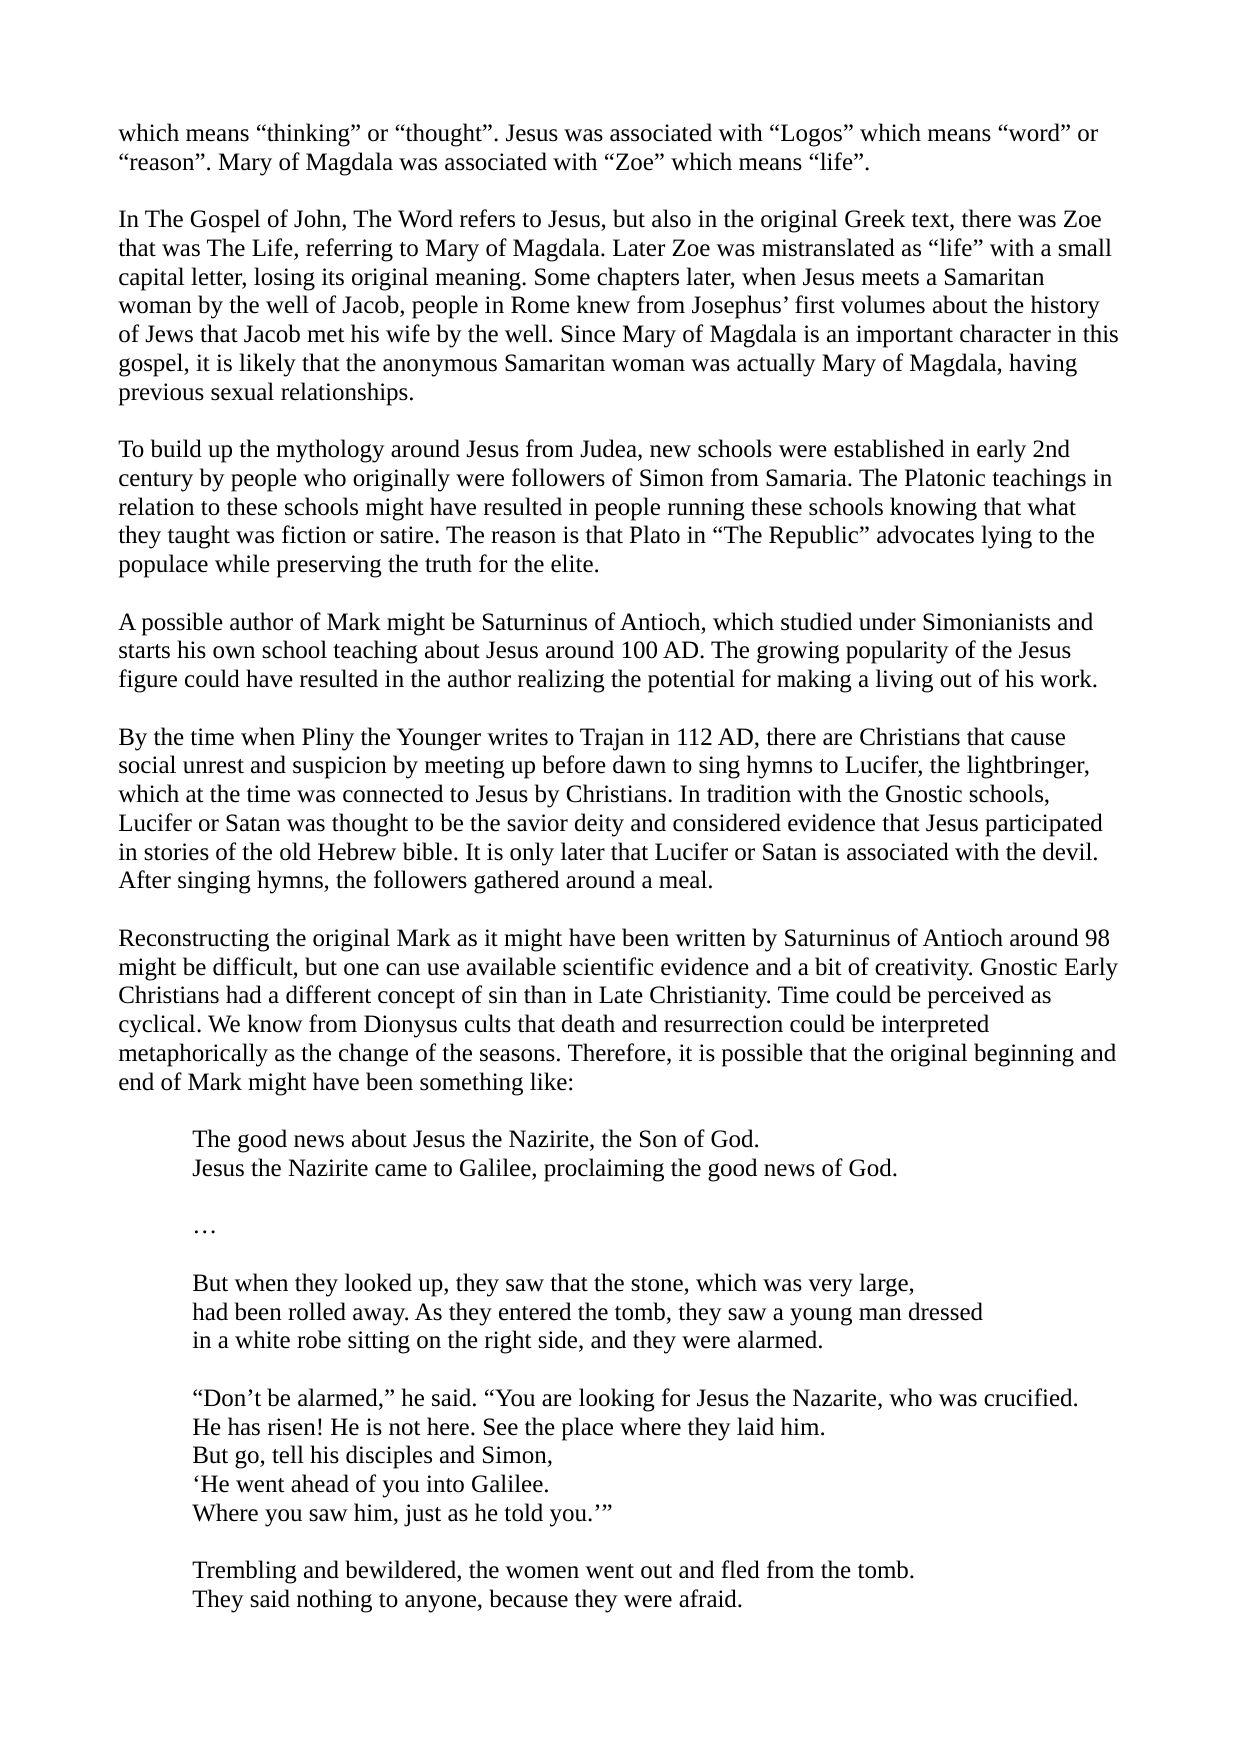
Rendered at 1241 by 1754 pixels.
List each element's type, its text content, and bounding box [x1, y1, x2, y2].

text which means “thinking” or “thought”. Jesus was associated with “Logos” which means “word” or “reason”. Mary of Magdala was associated with “Zoe” which means “life”. [118, 118, 1122, 176]
text To build up the mythology around Jesus from Judea, new schools were established in early 2nd century by people who originally were followers of Simon from Samaria. The Platonic teachings in relation to these schools might have resulted in people running these schools knowing that what they taught was fiction or satire. The reason is that Plato in “The Republic” advocates lying to the populace while preserving the truth for the elite. [118, 434, 1122, 578]
text The good news about Jesus the Nazirite, the Son of God. Jesus the Nazirite came to Galilee, proclaiming the good news of God. [118, 1124, 1122, 1182]
text But when they looked up, they saw that the stone, which was very large, had been rolled away. As they entered the tomb, they saw a young man dressed in a white robe sitting on the right side, and they were alarmed. “Don’t be alarmed,” he said. “You are looking for Jesus the Nazarite, who was crucified. He has risen! He is not here. See the place where they laid him. But go, tell his disciples and Simon, ‘He went ahead of you into Galilee. Where you saw him, just as he told you.’” [118, 1268, 1122, 1527]
text Reconstructing the original Mark as it might have been written by Saturninus of Antioch around 98 might be difficult, but one can use available scientific evidence and a bit of creativity. Gnostic Early Christians had a different concept of sin than in Late Christianity. Time could be perceived as cyclical. We know from Dionysus cults that death and resurrection could be interpreted metaphorically as the change of the seasons. Therefore, it is possible that the original beginning and end of Mark might have been something like: [118, 923, 1122, 1096]
text In The Gospel of John, The Word refers to Jesus, but also in the original Greek text, there was Zoe that was The Life, referring to Mary of Magdala. Later Zoe was mistranslated as “life” with a small capital letter, losing its original meaning. Some chapters later, when Jesus meets a Samaritan woman by the well of Jacob, people in Rome knew from Josephus’ first volumes about the history of Jews that Jacob met his wife by the well. Since Mary of Magdala is an important character in this gospel, it is likely that the anonymous Samaritan woman was actually Mary of Magdala, having previous sexual relationships. [118, 204, 1122, 406]
text A possible author of Mark might be Saturninus of Antioch, which studied under Simonianists and starts his own school teaching about Jesus around 100 AD. The growing popularity of the Jesus figure could have resulted in the author realizing the potential for making a living out of his work. [118, 607, 1122, 693]
text Trembling and bewildered, the women went out and fled from the tomb. They said nothing to anyone, because they were afraid. [118, 1556, 1122, 1613]
text By the time when Pliny the Younger writes to Trajan in 112 AD, there are Christians that cause social unrest and suspicion by meeting up before dawn to sing hymns to Lucifer, the lightbringer, which at the time was connected to Jesus by Christians. In tradition with the Gnostic schools, Lucifer or Satan was thought to be the savior deity and considered evidence that Jesus participated in stories of the old Hebrew bible. It is only later that Lucifer or Satan is associated with the devil. After singing hymns, the followers gathered around a meal. [118, 722, 1122, 894]
text … [118, 1211, 1122, 1239]
